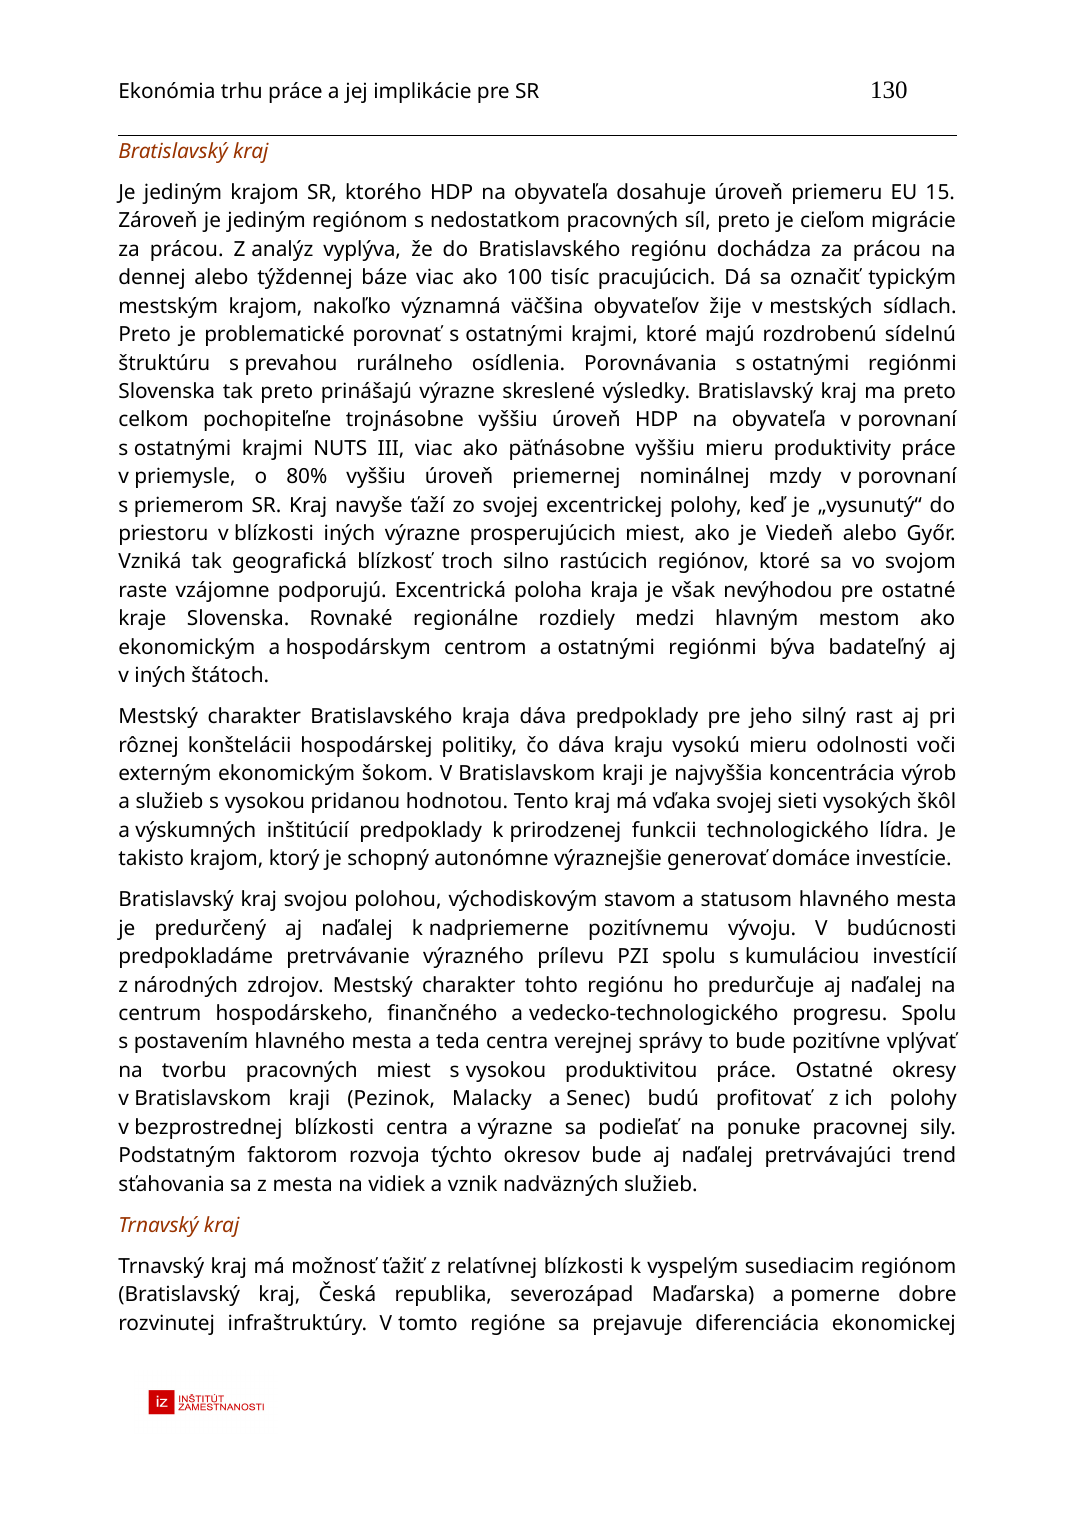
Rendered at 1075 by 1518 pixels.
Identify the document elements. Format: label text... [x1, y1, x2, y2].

picture [134, 1370, 278, 1434]
text Bratislavský kraj svojou polohou, východiskovým stavom a statusom hlavného mesta je predurčený aj naďalej k nadpriemerne pozitívnemu vývoju. V budúcnosti predpokladáme pretrvávanie výrazného prílevu PZI spolu s kumuláciou investícií z národných zdrojov. Mestský charakter tohto regiónu ho predurčuje aj naďalej na centrum hospodárskeho, finančného a vedecko-technologického progresu. Spolu s postavením hlavného mesta a teda centra verejnej správy to bude pozitívne vplývať na tvorbu pracovných miest s vysokou produktivitou práce. Ostatné okresy v Bratislavskom kraji (Pezinok, Malacky a Senec) budú profitovať z ich polohy v bezprostrednej blízkosti centra a výrazne sa podieľať na ponuke pracovnej sily. Podstatným faktorom rozvoja týchto okresov bude aj naďalej pretrvávajúci trend sťahovania sa z mesta na vidiek a vznik nadväzných služieb. [118, 884, 957, 1197]
text Trnavský kraj má možnosť ťažiť z relatívnej blízkosti k vyspelým susediacim regiónom (Bratislavský kraj, Česká republika, severozápad Maďarska) a pomerne dobre rozvinutej infraštruktúry. V tomto regióne sa prejavuje diferenciácia ekonomickej [118, 1251, 957, 1336]
subtitle Bratislavský kraj [118, 136, 957, 164]
text Mestský charakter Bratislavského kraja dáva predpoklady pre jeho silný rast aj pri rôznej konštelácii hospodárskej politiky, čo dáva kraju vysokú mieru odolnosti voči externým ekonomickým šokom. V Bratislavskom kraji je najvyššia koncentrácia výrob a služieb s vysokou pridanou hodnotou. Tento kraj má vďaka svojej sieti vysokých škôl a výskumných inštitúcií predpoklady k prirodzenej funkcii technologického lídra. Je takisto krajom, ktorý je schopný autonómne výraznejšie generovať domáce investície. [118, 701, 957, 872]
text Je jediným krajom SR, ktorého HDP na obyvateľa dosahuje úroveň priemeru EU 15. Zároveň je jediným regiónom s nedostatkom pracovných síl, preto je cieľom migrácie za prácou. Z analýz vyplýva, že do Bratislavského regiónu dochádza za prácou na dennej alebo týždennej báze viac ako 100 tisíc pracujúcich. Dá sa označiť typickým mestským krajom, nakoľko významná väčšina obyvateľov žije v mestských sídlach. Preto je problematické porovnať s ostatnými krajmi, ktoré majú rozdrobenú sídelnú štruktúru s prevahou rurálneho osídlenia. Porovnávania s ostatnými regiónmi Slovenska tak preto prinášajú výrazne skreslené výsledky. Bratislavský kraj ma preto celkom pochopiteľne trojnásobne vyššiu úroveň HDP na obyvateľa v porovnaní s ostatnými krajmi NUTS III, viac ako päťnásobne vyššiu mieru produktivity práce v priemysle, o 80% vyššiu úroveň priemernej nominálnej mzdy v porovnaní s priemerom SR. Kraj navyše ťaží zo svojej excentrickej polohy, keď je „vysunutý“ do priestoru v blízkosti iných výrazne prosperujúcich miest, ako je Viedeň alebo Győr. Vzniká tak geografická blízkosť troch silno rastúcich regiónov, ktoré sa vo svojom raste vzájomne podporujú. Excentrická poloha kraja je však nevýhodou pre ostatné kraje Slovenska. Rovnaké regionálne rozdiely medzi hlavným mestom ako ekonomickým a hospodárskym centrom a ostatnými regiónmi býva badateľný aj v iných štátoch. [118, 177, 957, 689]
subtitle Trnavský kraj [118, 1210, 957, 1238]
